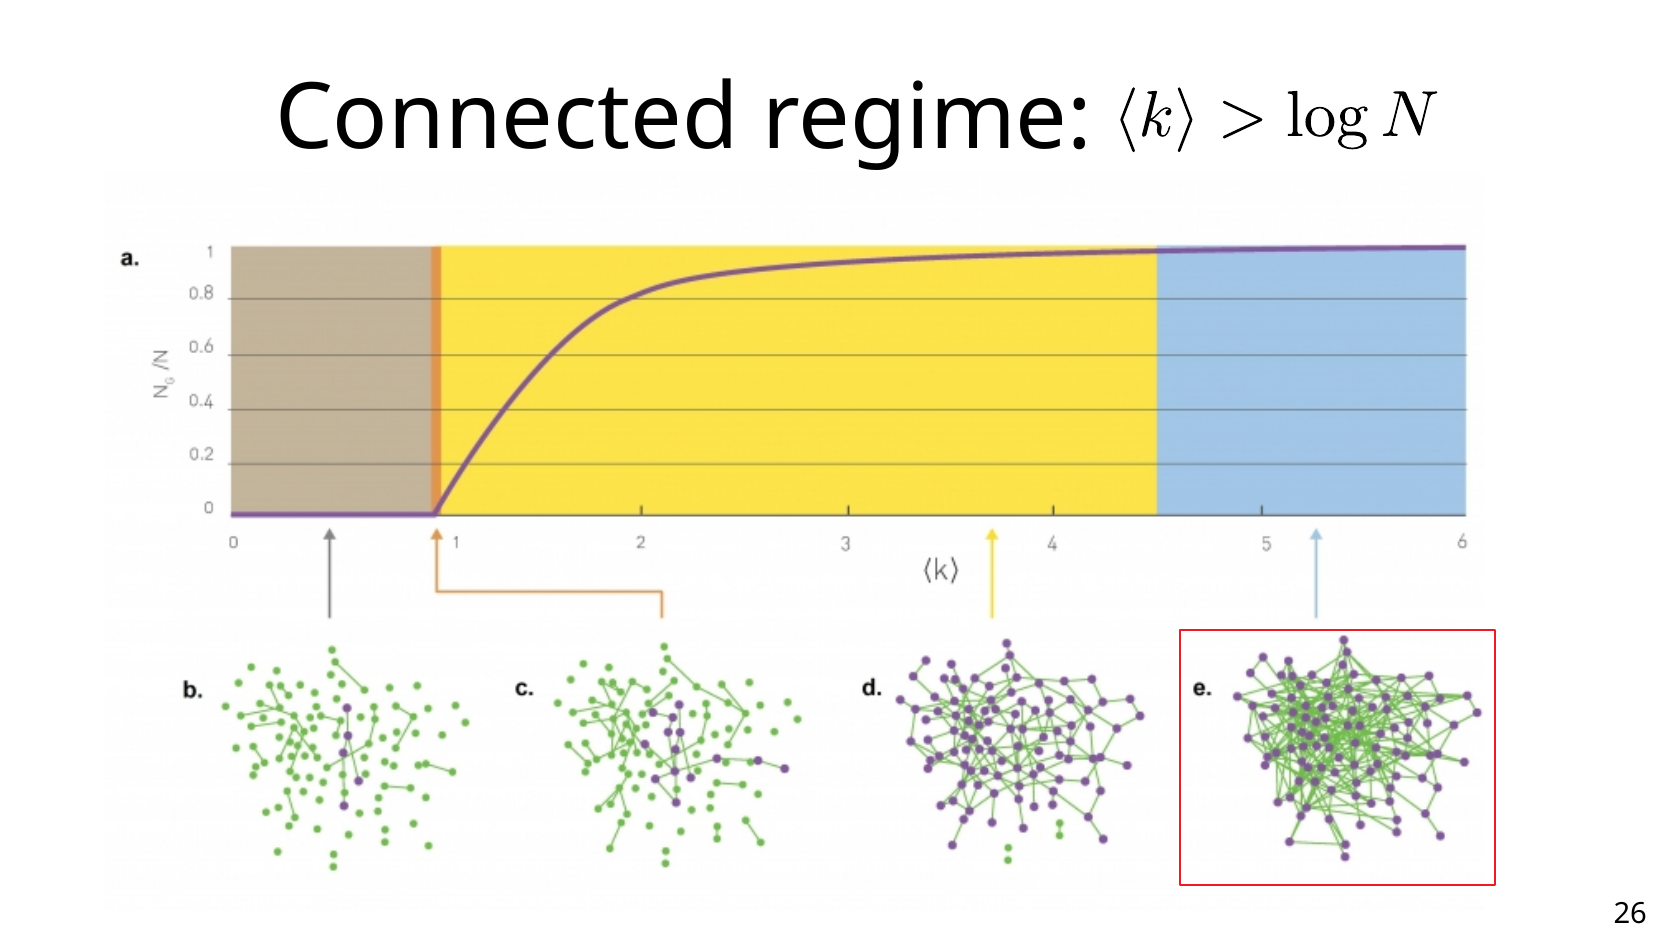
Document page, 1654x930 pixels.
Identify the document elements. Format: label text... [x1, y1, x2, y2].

picture [1181, 631, 1484, 884]
picture [104, 171, 1484, 910]
title Connected regime: [82, 1, 1571, 225]
text_box [1113, 87, 1440, 153]
